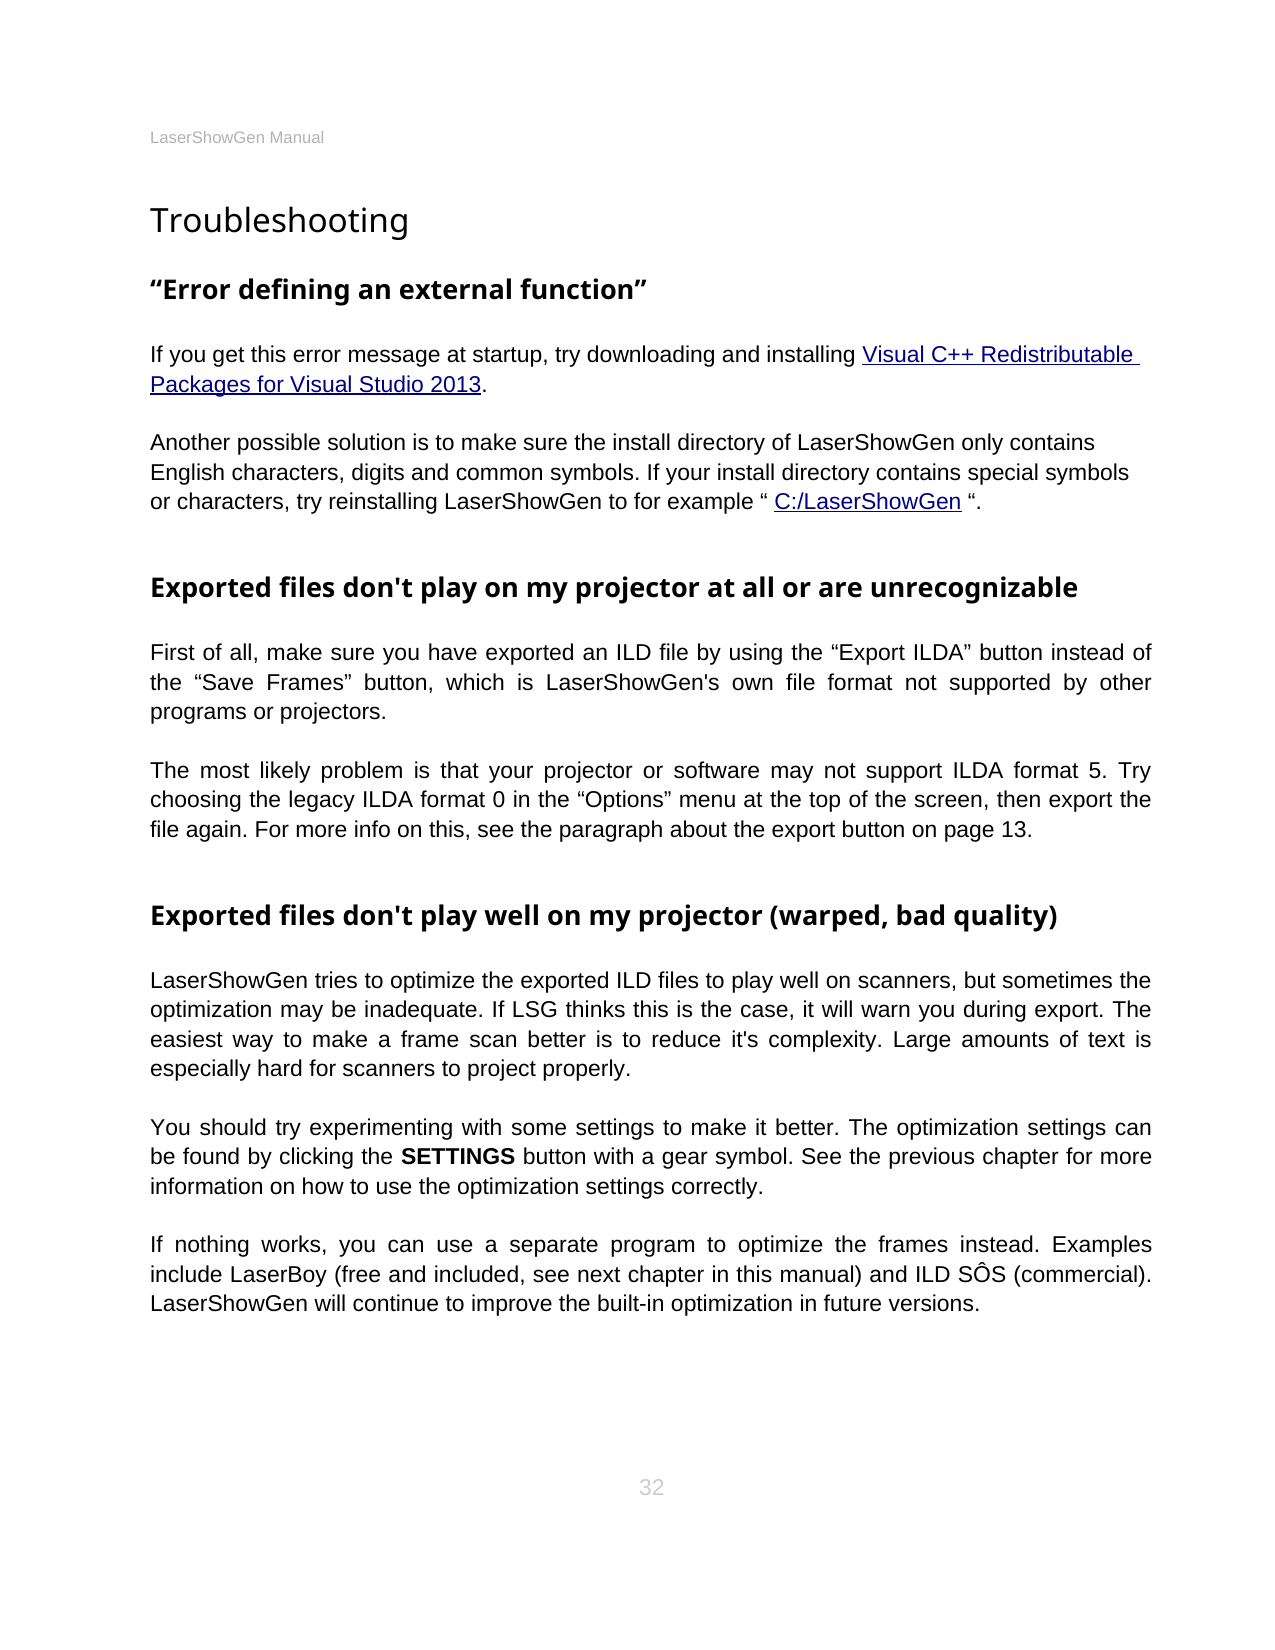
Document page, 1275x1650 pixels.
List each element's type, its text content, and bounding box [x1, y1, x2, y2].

text Another possible solution is to make sure the install directory of LaserShowGen only contains English characters, digits and common symbols. If your install directory contains special symbols or characters, try reinstalling LaserShowGen to for example “ C:/LaserShowGen “. [150, 430, 1153, 514]
text If you get this error message at startup, try downloading and installing Visual C++ Redistributable Packages for Visual Studio 2013. [150, 342, 1153, 397]
subtitle Exported files don't play well on my projector (warped, bad quality) [150, 896, 1153, 933]
text LaserShowGen tries to optimize the exported ILD files to play well on scanners, but sometimes the optimization may be inadequate. If LSG thinks this is the case, it will warn you during export. The easiest way to make a frame scan better is to reduce it's complexity. Large amounts of text is especially hard for scanners to project properly. [150, 968, 1153, 1081]
text You should try experimenting with some settings to make it better. The optimization settings can be found by clicking the SETTINGS button with a gear symbol. See the previous chapter for more information on how to use the optimization settings correctly. [150, 1114, 1153, 1199]
text If nothing works, you can use a separate program to optimize the frames instead. Examples include LaserBoy (free and included, see next chapter in this manual) and ILD SÔS (commercial). LaserShowGen will continue to improve the built-in optimization in future versions. [150, 1232, 1153, 1316]
text The most likely problem is that your projector or software may not support ILDA format 5. Try choosing the legacy ILDA format 0 in the “Options” menu at the top of the screen, then export the file again. For more info on this, see the paragraph about the export button on page 13. [150, 758, 1153, 842]
text First of all, make sure you have exported an ILD file by using the “Export ILDA” button instead of the “Save Frames” button, which is LaserShowGen's own file format not supported by other programs or projectors. [150, 640, 1153, 724]
subtitle “Error defining an external function” [150, 270, 1153, 307]
subtitle Troubleshooting [150, 197, 1153, 242]
subtitle Exported files don't play on my projector at all or are unrecognizable [150, 568, 1153, 605]
